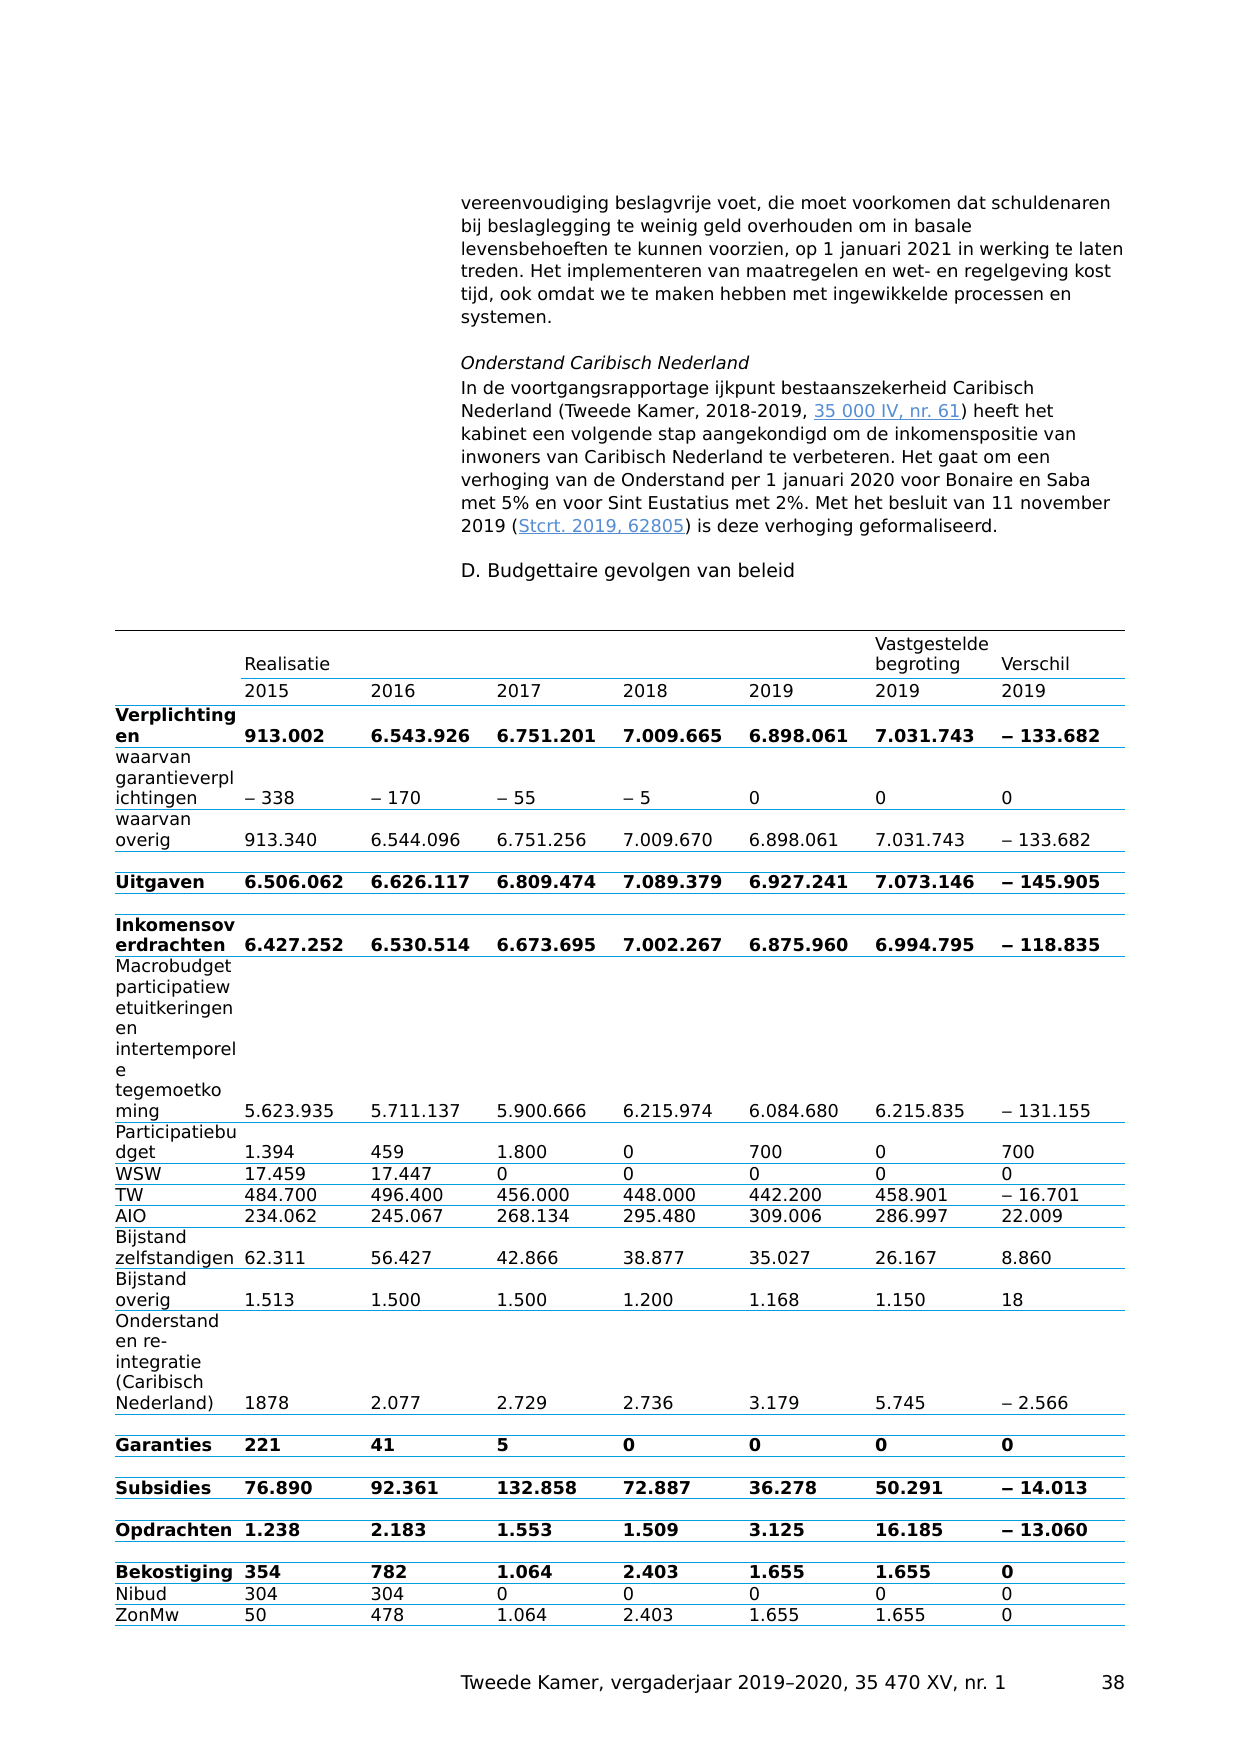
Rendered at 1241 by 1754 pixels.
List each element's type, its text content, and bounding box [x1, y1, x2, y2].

table_cell ‒ 170 [368, 748, 493, 809]
table_cell Garanties [115, 1436, 241, 1456]
table_cell 0 [494, 1164, 620, 1184]
table_cell 5.900.666 [494, 957, 620, 1121]
table_cell 6.751.256 [494, 810, 620, 851]
table_cell 6.626.117 [368, 873, 493, 893]
table_cell 6.927.241 [746, 873, 872, 893]
table_cell [746, 1415, 872, 1435]
table_cell [115, 852, 241, 872]
table_cell 2.736 [620, 1311, 746, 1414]
table_cell [998, 852, 1125, 872]
table_cell 304 [241, 1584, 367, 1604]
table_cell 304 [368, 1584, 493, 1604]
table_cell 22.009 [998, 1206, 1125, 1227]
table_cell 7.073.146 [872, 873, 998, 893]
table_cell 7.009.670 [620, 810, 746, 851]
table_cell 478 [368, 1605, 493, 1625]
table_cell 0 [620, 1164, 746, 1184]
table_cell [241, 1415, 367, 1435]
table_cell [494, 894, 620, 914]
table_cell 1.513 [241, 1269, 367, 1310]
table_cell 1.200 [620, 1269, 746, 1310]
text Onderstand Caribisch Nederland [461, 351, 1125, 374]
table_cell [368, 852, 493, 872]
table_cell 0 [998, 1563, 1125, 1583]
table_cell 7.009.665 [620, 706, 746, 746]
table_cell 496.400 [368, 1185, 493, 1205]
table_cell [746, 852, 872, 872]
table_cell 2019 [746, 679, 872, 705]
table_cell 221 [241, 1436, 367, 1456]
table_cell 0 [998, 1584, 1125, 1604]
table_cell [115, 1415, 241, 1435]
table_cell 2018 [620, 679, 746, 705]
table_cell WSW [115, 1164, 241, 1184]
table_cell [620, 1415, 746, 1435]
table_cell 16.185 [872, 1521, 998, 1541]
table_cell 1.064 [494, 1563, 620, 1583]
table_cell 62.311 [241, 1228, 367, 1268]
table_cell Uitgaven [115, 873, 241, 893]
table_cell [998, 1499, 1125, 1519]
table_cell Bijstand overig [115, 1269, 241, 1310]
table_cell [368, 894, 493, 914]
table_cell 0 [998, 1605, 1125, 1625]
table_cell [115, 1499, 241, 1519]
table_cell [115, 1457, 241, 1477]
table_cell ‒ 13.060 [998, 1521, 1125, 1541]
table_cell [872, 894, 998, 914]
table_cell ZonMw [115, 1605, 241, 1625]
table_cell 354 [241, 1563, 367, 1583]
table_cell 6.506.062 [241, 873, 367, 893]
table_cell 0 [872, 1436, 998, 1456]
table_cell Macrobudget participatiewetuitkeringen en intertemporele tegemoetkoming [115, 957, 241, 1121]
table_cell 17.447 [368, 1164, 493, 1184]
table_cell 268.134 [494, 1206, 620, 1227]
table_cell 0 [998, 1164, 1125, 1184]
table_cell 1.655 [872, 1605, 998, 1625]
table_cell [872, 1542, 998, 1562]
table_cell Verplichtingen [115, 706, 241, 746]
table_cell 442.200 [746, 1185, 872, 1205]
table_cell Bijstand zelfstandigen [115, 1228, 241, 1268]
table_cell 26.167 [872, 1228, 998, 1268]
table_cell [998, 1415, 1125, 1435]
table_cell [368, 1457, 493, 1477]
table_cell [620, 1499, 746, 1519]
table_cell 6.673.695 [494, 915, 620, 956]
table_cell 1.150 [872, 1269, 998, 1310]
table_cell 38.877 [620, 1228, 746, 1268]
table_cell TW [115, 1185, 241, 1205]
table_cell 0 [620, 1436, 746, 1456]
table_cell [746, 1457, 872, 1477]
table_cell [241, 1499, 367, 1519]
table_cell AIO [115, 1206, 241, 1227]
table_cell [872, 1499, 998, 1519]
table_cell [620, 1542, 746, 1562]
table_cell 459 [368, 1123, 493, 1163]
table_cell 76.890 [241, 1478, 367, 1498]
table_cell 132.858 [494, 1478, 620, 1498]
table_cell 0 [872, 1584, 998, 1604]
table_cell Realisatie [241, 631, 872, 678]
table_cell 2016 [368, 679, 493, 705]
table_cell 6.544.096 [368, 810, 493, 851]
table_cell [115, 631, 241, 705]
table_cell Onderstand en re-integratie (Caribisch Nederland) [115, 1311, 241, 1414]
table_cell ‒ 133.682 [998, 810, 1125, 851]
table_cell 484.700 [241, 1185, 367, 1205]
table_cell ‒ 55 [494, 748, 620, 809]
table_cell [998, 1457, 1125, 1477]
table_cell 234.062 [241, 1206, 367, 1227]
table_cell 1.064 [494, 1605, 620, 1625]
table_cell [746, 894, 872, 914]
table_cell 0 [620, 1584, 746, 1604]
table_cell [241, 894, 367, 914]
table_cell Bekostiging [115, 1563, 241, 1583]
table_cell 2.077 [368, 1311, 493, 1414]
text In de voortgangsrapportage ijkpunt bestaanszekerheid Caribisch Nederland (Tweede Kamer, 2018-2019, 35 000 IV, nr. 61) heeft het kabinet een volgende stap aangekondigd om de inkomenspositie van inwoners van Caribisch Nederland te verbeteren. Het gaat om een verhoging van de Onderstand per 1 januari 2020 voor Bonaire en Saba met 5% en voor Sint Eustatius met 2%. Met het besluit van 11 november 2019 (Stcrt. 2019, 62805) is deze verhoging geformaliseerd. [461, 376, 1125, 537]
table_cell [494, 852, 620, 872]
table_cell Subsidies [115, 1478, 241, 1498]
table_cell 700 [998, 1123, 1125, 1163]
table_cell 92.361 [368, 1478, 493, 1498]
table_cell 6.215.835 [872, 957, 998, 1121]
table_cell 245.067 [368, 1206, 493, 1227]
table_cell 2.403 [620, 1563, 746, 1583]
table_cell Opdrachten [115, 1521, 241, 1541]
table_cell 6.809.474 [494, 873, 620, 893]
table_cell 7.002.267 [620, 915, 746, 956]
table_cell [494, 1499, 620, 1519]
table_cell [368, 1542, 493, 1562]
table_cell [620, 1457, 746, 1477]
table_cell [494, 1457, 620, 1477]
table_cell 36.278 [746, 1478, 872, 1498]
table_cell 2.729 [494, 1311, 620, 1414]
table_cell 50 [241, 1605, 367, 1625]
table_cell 18 [998, 1269, 1125, 1310]
table_cell [998, 894, 1125, 914]
table_cell [620, 894, 746, 914]
table_cell 6.898.061 [746, 706, 872, 746]
table_cell 2019 [872, 679, 998, 705]
table_cell 8.860 [998, 1228, 1125, 1268]
table_cell ‒ 14.013 [998, 1478, 1125, 1498]
table_cell Verschil [998, 631, 1125, 678]
table_cell 0 [998, 748, 1125, 809]
table_cell 35.027 [746, 1228, 872, 1268]
table_cell [368, 1415, 493, 1435]
table_cell ‒ 145.905 [998, 873, 1125, 893]
table_cell [872, 1457, 998, 1477]
table_cell 309.006 [746, 1206, 872, 1227]
table_cell 2.403 [620, 1605, 746, 1625]
table_cell [115, 1542, 241, 1562]
table_cell [368, 1499, 493, 1519]
table_cell 3.125 [746, 1521, 872, 1541]
table_cell 7.089.379 [620, 873, 746, 893]
table_cell 5.711.137 [368, 957, 493, 1121]
table_cell 1.500 [494, 1269, 620, 1310]
table_cell 6.427.252 [241, 915, 367, 956]
table_cell 42.866 [494, 1228, 620, 1268]
table_cell ‒ 5 [620, 748, 746, 809]
table_cell 72.887 [620, 1478, 746, 1498]
table_cell 1.238 [241, 1521, 367, 1541]
table_cell 1.655 [746, 1563, 872, 1583]
table_cell ‒ 16.701 [998, 1185, 1125, 1205]
table_cell 1878 [241, 1311, 367, 1414]
table_cell 782 [368, 1563, 493, 1583]
table_cell 700 [746, 1123, 872, 1163]
table_cell 6.215.974 [620, 957, 746, 1121]
table_cell 7.031.743 [872, 810, 998, 851]
table_cell 456.000 [494, 1185, 620, 1205]
table_cell Participatiebudget [115, 1123, 241, 1163]
table_cell 5.623.935 [241, 957, 367, 1121]
table_cell [746, 1499, 872, 1519]
table_cell 913.340 [241, 810, 367, 851]
table_cell 6.751.201 [494, 706, 620, 746]
table_cell 0 [746, 1584, 872, 1604]
table_cell 2017 [494, 679, 620, 705]
table_cell 41 [368, 1436, 493, 1456]
table_cell 1.655 [872, 1563, 998, 1583]
table_cell 0 [620, 1123, 746, 1163]
table_cell [115, 894, 241, 914]
table_cell 1.500 [368, 1269, 493, 1310]
table_cell 1.394 [241, 1123, 367, 1163]
table_cell waarvan garantieverplichtingen [115, 748, 241, 809]
table_cell [241, 1542, 367, 1562]
table_cell 6.530.514 [368, 915, 493, 956]
table_cell 3.179 [746, 1311, 872, 1414]
table_cell 286.997 [872, 1206, 998, 1227]
table_cell [872, 1415, 998, 1435]
table_cell 448.000 [620, 1185, 746, 1205]
table_cell 5 [494, 1436, 620, 1456]
table_cell 0 [746, 748, 872, 809]
table_cell [620, 852, 746, 872]
table_cell 6.994.795 [872, 915, 998, 956]
table_cell 0 [872, 748, 998, 809]
table_cell [998, 1542, 1125, 1562]
table_cell 5.745 [872, 1311, 998, 1414]
table_cell 1.655 [746, 1605, 872, 1625]
table_cell 6.898.061 [746, 810, 872, 851]
table_cell 1.509 [620, 1521, 746, 1541]
table_cell 50.291 [872, 1478, 998, 1498]
table_cell Nibud [115, 1584, 241, 1604]
table_cell 6.543.926 [368, 706, 493, 746]
table_cell 2015 [241, 679, 367, 705]
table_cell 0 [494, 1584, 620, 1604]
table_cell ‒ 2.566 [998, 1311, 1125, 1414]
table_cell 0 [746, 1436, 872, 1456]
table_cell 1.800 [494, 1123, 620, 1163]
table_cell 295.480 [620, 1206, 746, 1227]
table_cell 913.002 [241, 706, 367, 746]
table_cell [241, 1457, 367, 1477]
table_cell 56.427 [368, 1228, 493, 1268]
table_cell [872, 852, 998, 872]
table_cell 6.875.960 [746, 915, 872, 956]
table_cell 6.084.680 [746, 957, 872, 1121]
table_cell 0 [872, 1164, 998, 1184]
table_cell 0 [746, 1164, 872, 1184]
table_cell 1.168 [746, 1269, 872, 1310]
table_cell ‒ 118.835 [998, 915, 1125, 956]
table_cell 458.901 [872, 1185, 998, 1205]
table_cell 0 [998, 1436, 1125, 1456]
title D. Budgettaire gevolgen van beleid [461, 559, 1125, 581]
table_cell 2019 [998, 679, 1125, 705]
table_header Tabel 15 Begrotingsgefinancierde uitgaven en ontvangsten artikel 2 (bedragen x 1.000) [115, 605, 1125, 630]
table_cell 1.553 [494, 1521, 620, 1541]
table_cell waarvan overig [115, 810, 241, 851]
table_cell [241, 852, 367, 872]
table_cell ‒ 133.682 [998, 706, 1125, 746]
table_cell 0 [872, 1123, 998, 1163]
table_cell [494, 1415, 620, 1435]
table_cell Vastgestelde begroting [872, 631, 998, 678]
text vereenvoudiging beslagvrije voet, die moet voorkomen dat schuldenaren bij beslaglegging te weinig geld overhouden om in basale levensbehoeften te kunnen voorzien, op 1 januari 2021 in werking te laten treden. Het implementeren van maatregelen en wet- en regelgeving kost tijd, ook omdat we te maken hebben met ingewikkelde processen en systemen. [461, 191, 1125, 328]
table_cell ‒ 131.155 [998, 957, 1125, 1121]
table_cell 7.031.743 [872, 706, 998, 746]
table_cell [494, 1542, 620, 1562]
table_cell 2.183 [368, 1521, 493, 1541]
table_cell ‒ 338 [241, 748, 367, 809]
table_cell 17.459 [241, 1164, 367, 1184]
table_cell [746, 1542, 872, 1562]
table_cell Inkomensoverdrachten [115, 915, 241, 956]
